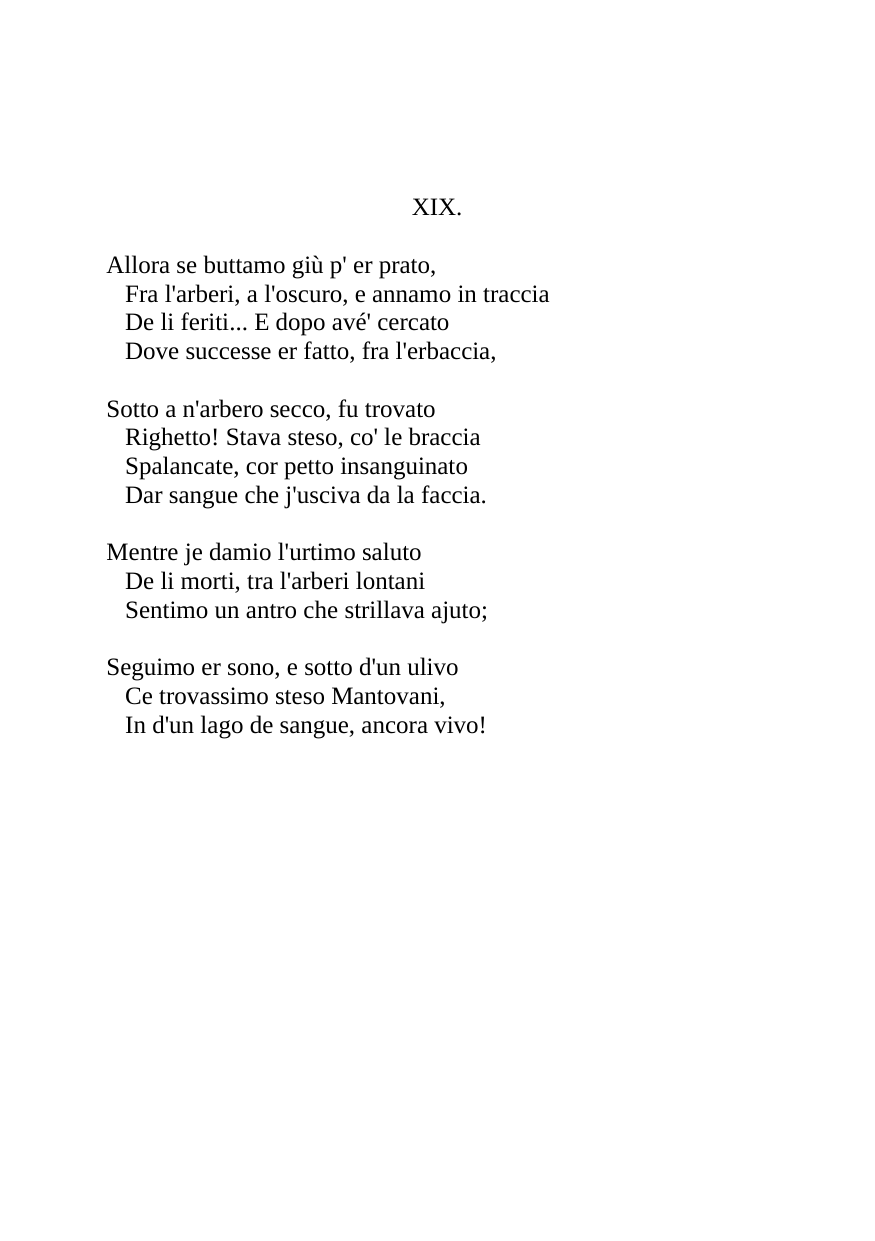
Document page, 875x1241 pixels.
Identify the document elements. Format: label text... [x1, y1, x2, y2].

text Mentre je damio l'urtimo saluto [106, 537, 768, 566]
text Spalancate, cor petto insanguinato [125, 451, 768, 480]
text Sotto a n'arbero secco, fu trovato [106, 394, 768, 422]
text Allora se buttamo giù p' er prato, [106, 250, 768, 279]
text In d'un lago de sangue, ancora vivo! [125, 710, 768, 739]
text Ce trovassimo steso Mantovani, [125, 681, 768, 710]
text Sentimo un antro che strillava ajuto; [125, 595, 768, 624]
text Seguimo er sono, e sotto d'un ulivo [106, 652, 768, 681]
text Dove successe er fatto, fra l'erbaccia, [125, 336, 768, 365]
text Fra l'arberi, a l'oscuro, e annamo in traccia [125, 279, 768, 307]
text Dar sangue che j'usciva da la faccia. [125, 480, 768, 509]
text De li morti, tra l'arberi lontani [125, 566, 768, 595]
text De li feriti... E dopo avé' cercato [125, 307, 768, 336]
text Righetto! Stava steso, co' le braccia [125, 422, 768, 451]
text XIX. [106, 192, 768, 221]
